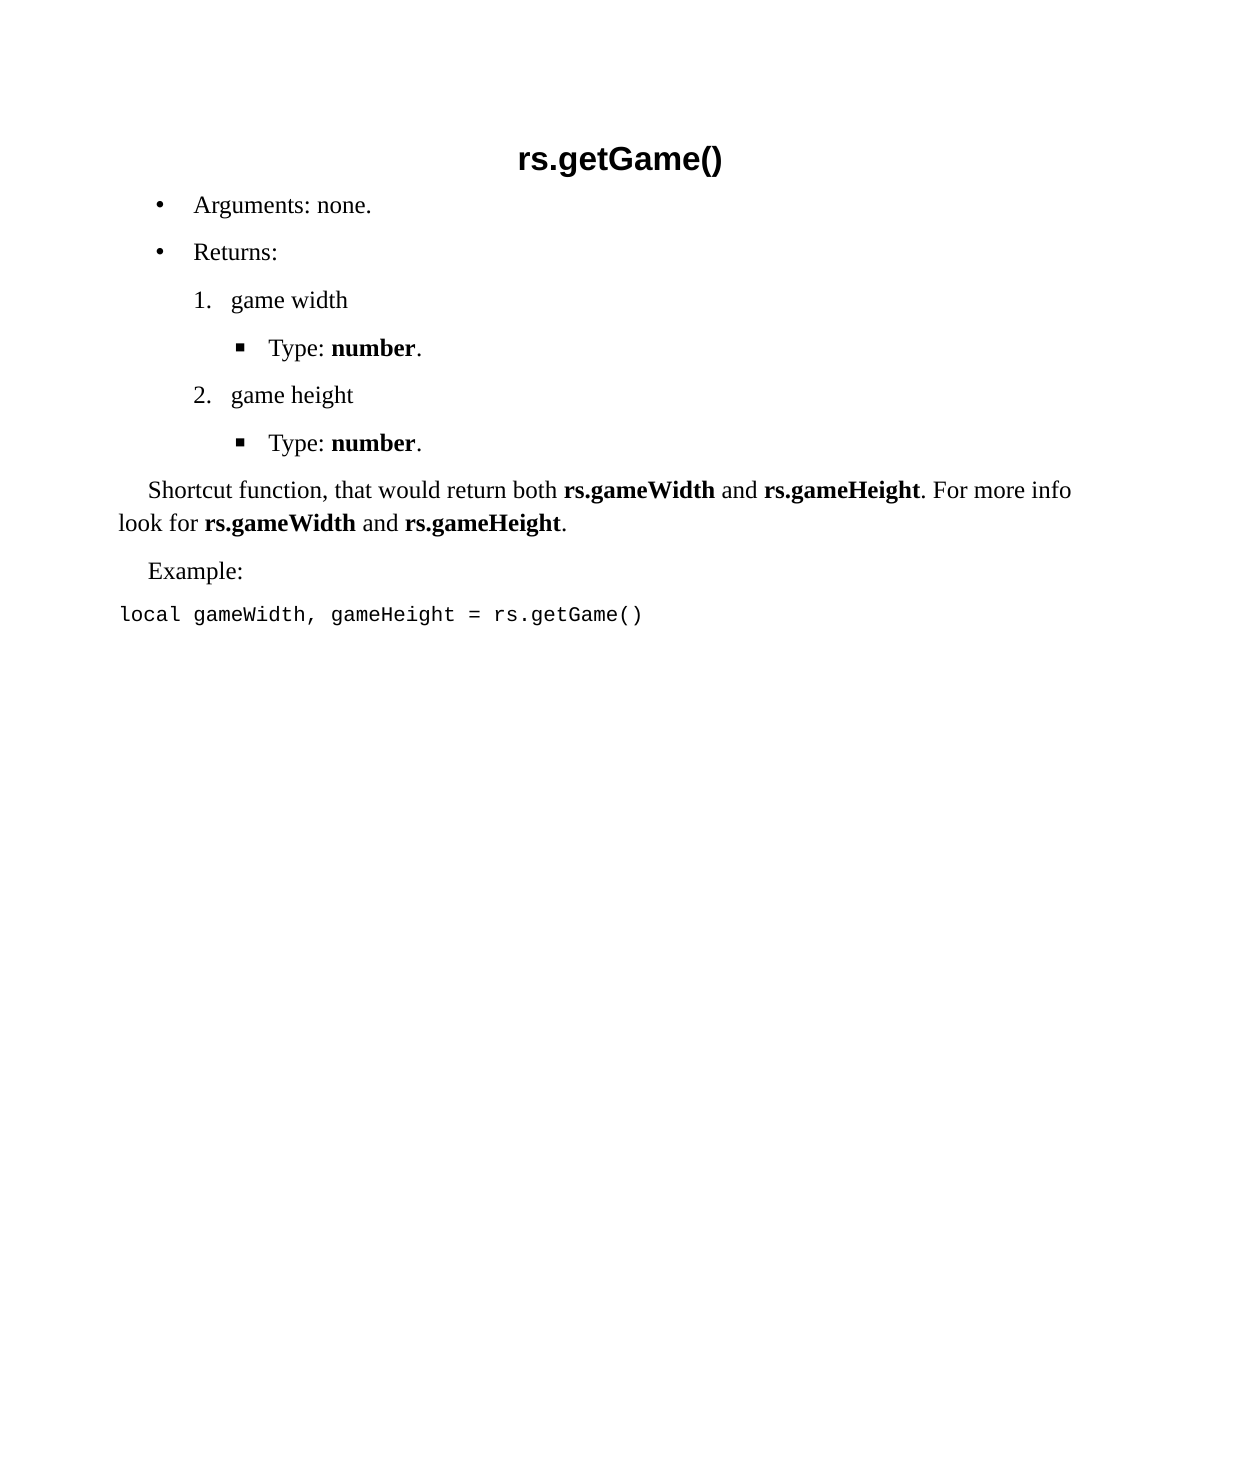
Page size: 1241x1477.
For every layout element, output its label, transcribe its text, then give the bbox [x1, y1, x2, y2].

text local gameWidth, gameHeight = rs.getGame() [118, 604, 1122, 627]
list Returns: [156, 237, 1122, 266]
text Shortcut function, that would return both rs.gameWidth and rs.gameHeight. For more info look for rs.gameWidth and rs.gameHeight. [118, 476, 1122, 537]
text Example: [118, 556, 1122, 585]
list Arguments: none. [156, 190, 1122, 219]
list game height [193, 380, 1122, 409]
subtitle rs.getGame() [118, 139, 1122, 177]
list Type: number. [231, 428, 1122, 457]
list Type: number. [231, 333, 1122, 361]
list game width [193, 285, 1122, 314]
